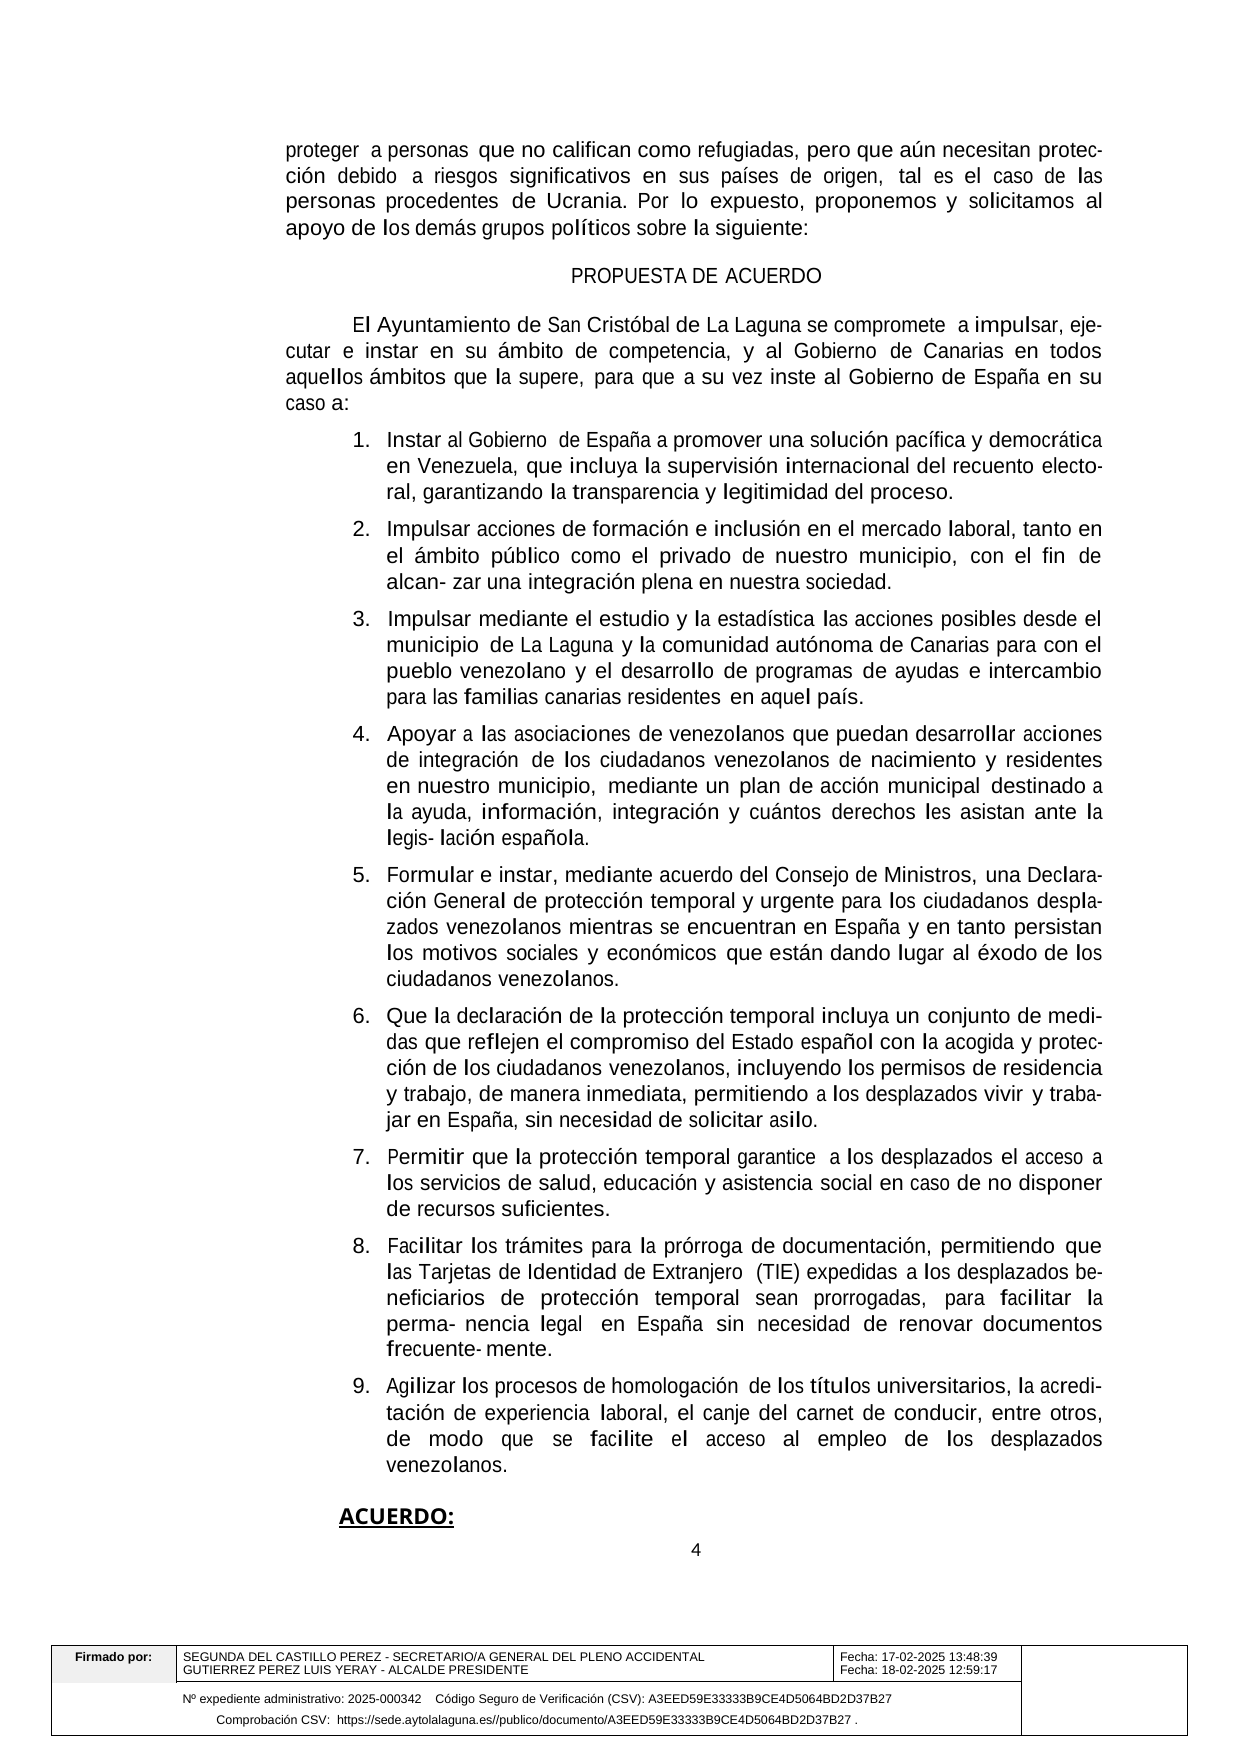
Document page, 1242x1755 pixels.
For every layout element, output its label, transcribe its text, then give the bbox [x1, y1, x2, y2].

text proteger a personas que no califican como refugiadas, pero que aún necesitan protec- ción debido a riesgos significativos en sus países de origen, tal es el caso de las personas procedentes de Ucrania. Por lo expuesto, proponemos y solicitamos al apoyo de los demás grupos políticos sobre la siguiente: [285, 137, 1103, 239]
text 4 [685, 1537, 706, 1561]
text 2. Impulsar acciones de formación e inclusión en el mercado laboral, tanto en el ámbito público como el privado de nuestro municipio, con el fin de alcan- zar una integración plena en nuestra sociedad. [352, 516, 1102, 594]
table_header [1022, 1646, 1187, 1735]
text 1. Instar al Gobierno de España a promover una solución pacífica y democrática en Venezuela, que incluya la supervisión internacional del recuento electo- ral, garantizando la transparencia y legitimidad del proceso. [352, 427, 1102, 504]
text PROPUESTA DE ACUERDO [571, 263, 1202, 288]
text 8. Facilitar los trámites para la prórroga de documentación, permitiendo que las Tarjetas de Identidad de Extranjero (TIE) expedidas a los desplazados be- neficiarios de protección temporal sean prorrogadas, para facilitar la perma- nencia legal en España sin necesidad de renovar documentos frecuente- mente. [352, 1233, 1103, 1362]
text 9. Agilizar los procesos de homologación de los títulos universitarios, la acredi- tación de experiencia laboral, el canje del carnet de conducir, entre otros, de modo que se facilite el acceso al empleo de los desplazados venezolanos. [352, 1373, 1103, 1477]
text 5. Formular e instar, mediante acuerdo del Consejo de Ministros, una Declara- ción General de protección temporal y urgente para los ciudadanos despla- zados venezolanos mientras se encuentran en España y en tanto persistan los motivos sociales y económicos que están dando lugar al éxodo de los ciudadanos venezolanos. [352, 862, 1103, 991]
table_header Fecha: 17-02-2025 13:48:39 Fecha: 18-02-2025 12:59:17 [834, 1646, 1021, 1681]
table_header SEGUNDA DEL CASTILLO PEREZ - SECRETARIO/A GENERAL DEL PLENO ACCIDENTAL GUTIERREZ PEREZ LUIS YERAY - ALCALDE PRESIDENTE [177, 1646, 833, 1681]
text 6. Que la declaración de la protección temporal incluya un conjunto de medi- das que reflejen el compromiso del Estado español con la acogida y protec- ción de los ciudadanos venezolanos, incluyendo los permisos de residencia y trabajo, de manera inmediata, permitiendo a los desplazados vivir y traba- jar en España, sin necesidad de solicitar asilo. [352, 1003, 1103, 1132]
text 4. Apoyar a las asociaciones de venezolanos que puedan desarrollar acciones de integración de los ciudadanos venezolanos de nacimiento y residentes en nuestro municipio, mediante un plan de acción municipal destinado a la ayuda, información, integración y cuántos derechos les asistan ante la legis- lación española. [352, 721, 1102, 850]
table_cell Nº expediente administrativo: 2025-000342 Código Seguro de Verificación (CSV): A3EED59E33333B9CE4D5064BD2D37B27 Comprobación CSV: https://sede.aytolalaguna.es//publico/documento/A3EED59E33333B9CE4D5064BD2D37B27 . [52, 1682, 1021, 1735]
table_header Firmado por: [52, 1646, 176, 1681]
text 3. Impulsar mediante el estudio y la estadística las acciones posibles desde el municipio de La Laguna y la comunidad autónoma de Canarias para con el pueblo venezolano y el desarrollo de programas de ayudas e intercambio para las familias canarias residentes en aquel país. [352, 606, 1102, 709]
text ACUERDO: [339, 1501, 1202, 1531]
text El Ayuntamiento de San Cristóbal de La Laguna se compromete a impulsar, eje- cutar e instar en su ámbito de competencia, y al Gobierno de Canarias en todos aquellos ámbitos que la supere, para que a su vez inste al Gobierno de España en su caso a: [285, 312, 1103, 415]
text 7. Permitir que la protección temporal garantice a los desplazados el acceso a los servicios de salud, educación y asistencia social en caso de no disponer de recursos suficientes. [352, 1143, 1102, 1221]
